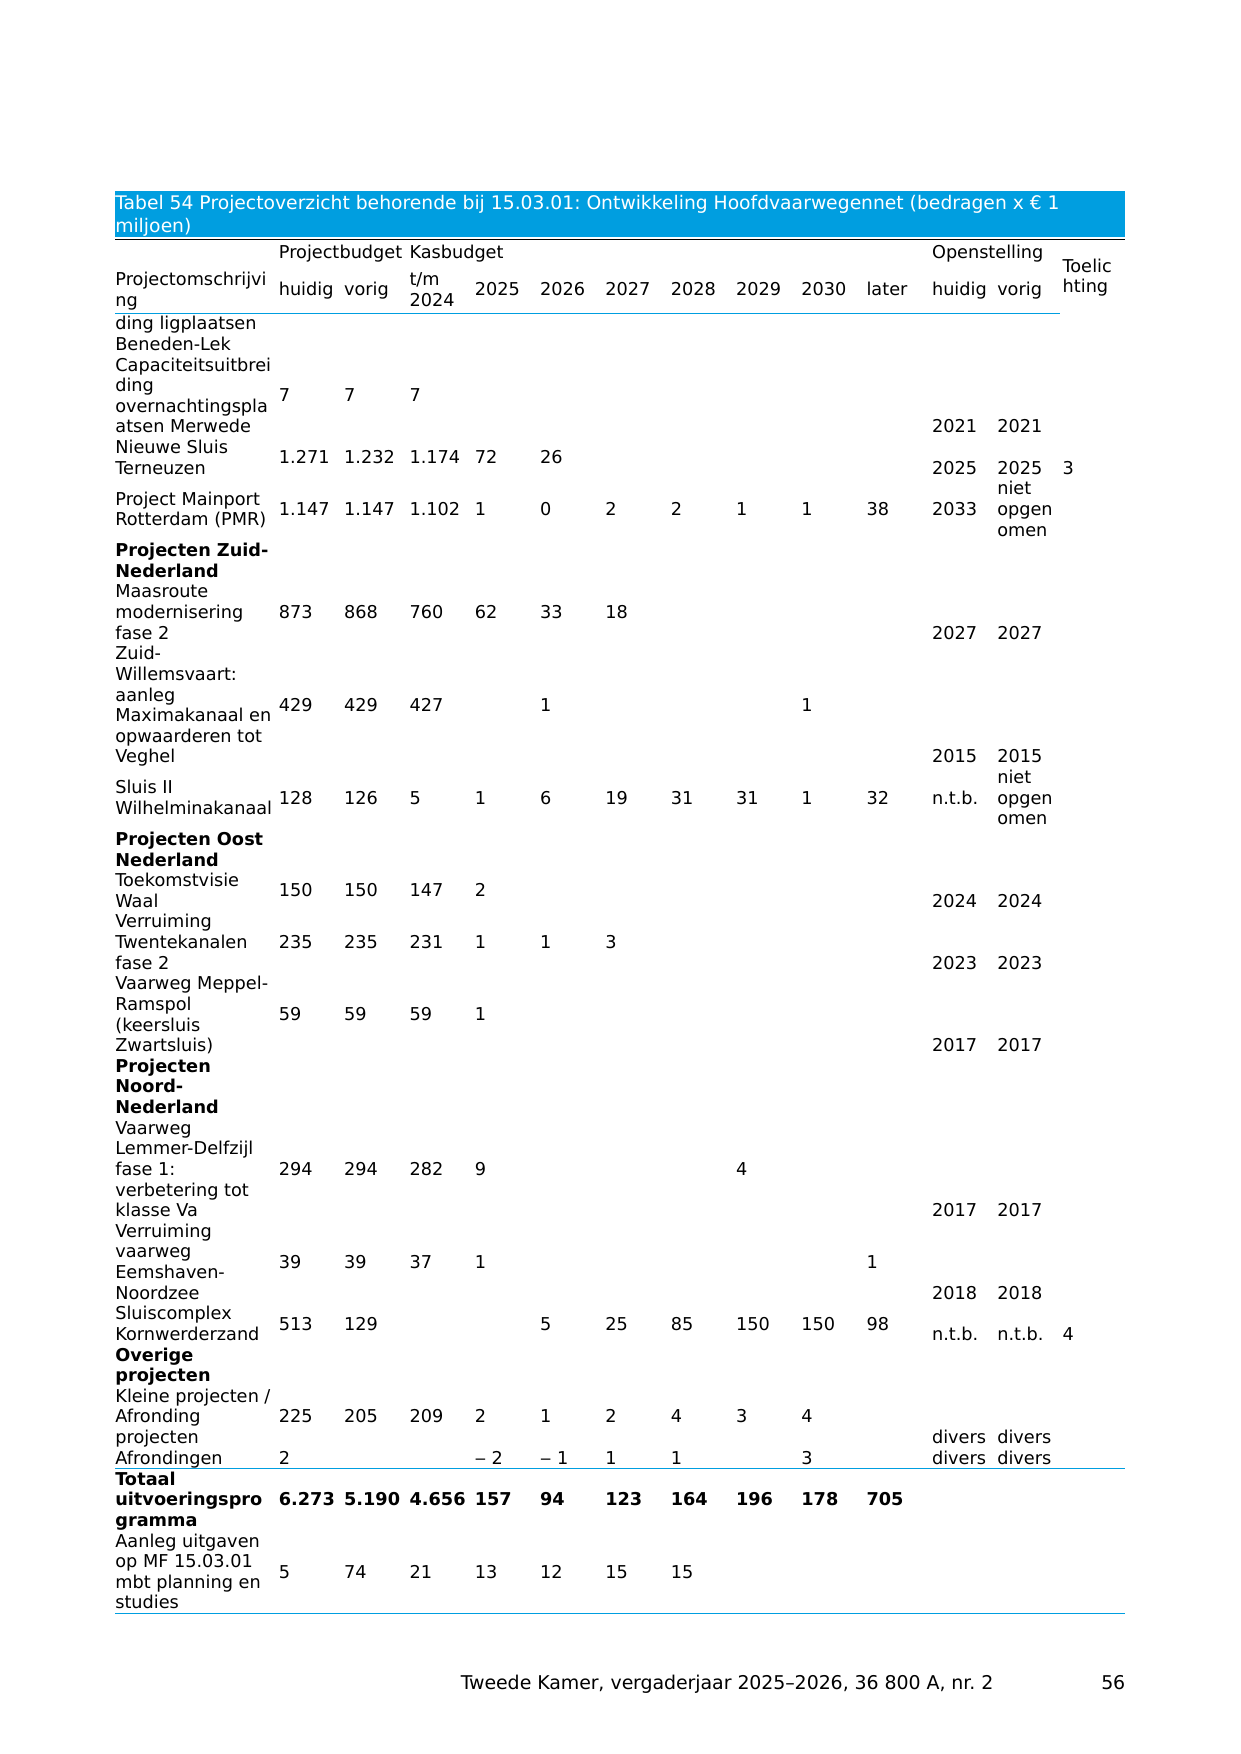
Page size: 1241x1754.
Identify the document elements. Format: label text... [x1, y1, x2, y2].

table_cell Projecten Noord-Nederland [115, 1056, 276, 1118]
table_cell [472, 1056, 537, 1118]
table_cell [994, 1345, 1059, 1386]
table_cell [115, 240, 276, 266]
table_cell 868 [341, 581, 406, 643]
table_cell Kasbudget [406, 240, 929, 266]
table_cell Sluis II Wilhelminakanaal [115, 767, 276, 829]
table_cell 1.147 [276, 478, 341, 540]
table_cell [1060, 1118, 1125, 1221]
table_cell [668, 973, 733, 1056]
table_cell 282 [406, 1118, 472, 1221]
table_cell [994, 314, 1059, 354]
table_cell [864, 581, 929, 643]
table_cell [733, 355, 798, 437]
table_cell 2018 [994, 1221, 1059, 1303]
table_cell Openstelling [929, 240, 1059, 266]
table_cell 1.271 [276, 437, 341, 478]
table_cell vorig [994, 266, 1059, 313]
table_cell 2026 [537, 266, 602, 313]
table_cell [406, 540, 472, 581]
table_cell 31 [733, 767, 798, 829]
table_cell 2 [472, 1386, 537, 1448]
table_cell [341, 540, 406, 581]
table_cell Vaarweg Lemmer-Delfzijl fase 1: verbetering tot klasse Va [115, 1118, 276, 1221]
table_cell n.t.b. [994, 1303, 1059, 1344]
table_cell Projecten Oost Nederland [115, 829, 276, 870]
table_cell [1060, 643, 1125, 767]
table_cell 2033 [929, 478, 994, 540]
table_cell 3 [798, 1448, 863, 1468]
table_cell [668, 314, 733, 354]
table_cell 126 [341, 767, 406, 829]
table_cell 4 [733, 1118, 798, 1221]
table_cell Overige projecten [115, 1345, 276, 1386]
table_cell Toelichting [1060, 240, 1125, 313]
table_cell [276, 540, 341, 581]
table_cell divers [929, 1448, 994, 1468]
table_cell [929, 1056, 994, 1118]
table_cell [472, 643, 537, 767]
table_cell 2018 [929, 1221, 994, 1303]
table_cell 1 [537, 911, 602, 973]
table_cell [341, 829, 406, 870]
table_cell [798, 1531, 863, 1613]
table_cell 873 [276, 581, 341, 643]
table_cell 1 [733, 478, 798, 540]
table_cell [668, 581, 733, 643]
table_cell 2023 [929, 911, 994, 973]
table_cell [929, 540, 994, 581]
table_cell 3 [602, 911, 668, 973]
table_cell [602, 355, 668, 437]
table_cell 2015 [994, 643, 1059, 767]
table_cell 6.273 [276, 1469, 341, 1531]
table_cell [929, 829, 994, 870]
table_cell [1060, 973, 1125, 1056]
table_cell 1 [537, 643, 602, 767]
table_cell [1060, 767, 1125, 829]
table_cell 4 [798, 1386, 863, 1448]
table_cell [733, 1221, 798, 1303]
table_cell [798, 1221, 863, 1303]
table_cell 7 [341, 355, 406, 437]
table_cell [994, 1531, 1059, 1613]
table_cell [1060, 870, 1125, 911]
table_cell 32 [864, 767, 929, 829]
table_cell [733, 1448, 798, 1468]
table_cell 1.174 [406, 437, 472, 478]
table_cell [668, 911, 733, 973]
table_cell Project Mainport Rotterdam (PMR) [115, 478, 276, 540]
table_cell [864, 1448, 929, 1468]
table_cell [602, 1056, 668, 1118]
table_cell [668, 1345, 733, 1386]
table_cell [798, 870, 863, 911]
table_cell huidig [276, 266, 341, 313]
table_cell [733, 1531, 798, 1613]
table_cell 2017 [929, 1118, 994, 1221]
table_cell 72 [472, 437, 537, 478]
table_cell [406, 1056, 472, 1118]
table_cell 2024 [929, 870, 994, 911]
table_cell [864, 643, 929, 767]
table_cell Sluiscomplex Kornwerderzand [115, 1303, 276, 1344]
table_cell [733, 1056, 798, 1118]
table_cell 513 [276, 1303, 341, 1344]
table_cell [798, 540, 863, 581]
table_cell [1060, 478, 1125, 540]
table_cell [602, 973, 668, 1056]
table_cell 1 [668, 1448, 733, 1468]
table_cell 150 [733, 1303, 798, 1344]
table_cell [798, 581, 863, 643]
table_cell [733, 437, 798, 478]
table_cell 129 [341, 1303, 406, 1344]
table_cell 225 [276, 1386, 341, 1448]
table_cell [341, 314, 406, 354]
table_cell [864, 355, 929, 437]
table_cell [798, 911, 863, 973]
table_cell 4.656 [406, 1469, 472, 1531]
table_cell [929, 314, 994, 354]
table_cell 294 [341, 1118, 406, 1221]
table_cell [668, 1118, 733, 1221]
table_cell [472, 1345, 537, 1386]
table_cell 31 [668, 767, 733, 829]
table_cell [1060, 1531, 1125, 1613]
table_cell Kleine projecten / Afronding projecten [115, 1386, 276, 1448]
table_cell 150 [798, 1303, 863, 1344]
table_cell 1 [472, 1221, 537, 1303]
table_cell 59 [341, 973, 406, 1056]
table_cell [1060, 355, 1125, 437]
table_cell 26 [537, 437, 602, 478]
table_cell 1.102 [406, 478, 472, 540]
table_cell 2027 [929, 581, 994, 643]
table_cell [864, 1118, 929, 1221]
table_cell [537, 1118, 602, 1221]
table_cell [276, 1056, 341, 1118]
table_cell [864, 973, 929, 1056]
table_cell [864, 1345, 929, 1386]
table_cell [994, 829, 1059, 870]
table_cell [1060, 1469, 1125, 1531]
table_cell huidig [929, 266, 994, 313]
table_cell [668, 355, 733, 437]
table_cell [798, 1118, 863, 1221]
table_cell [864, 1531, 929, 1613]
table_cell [537, 1345, 602, 1386]
table_cell 1 [798, 478, 863, 540]
table_cell divers [994, 1386, 1059, 1448]
table_cell [798, 829, 863, 870]
table_cell [406, 829, 472, 870]
table_cell [602, 829, 668, 870]
table_cell [602, 1118, 668, 1221]
table_cell [864, 829, 929, 870]
table_cell [1060, 540, 1125, 581]
table_cell [733, 314, 798, 354]
table_cell 2021 [994, 355, 1059, 437]
table_cell 2023 [994, 911, 1059, 973]
table_cell 2 [668, 478, 733, 540]
table_cell [733, 870, 798, 911]
table_cell 5 [406, 767, 472, 829]
table_cell 2027 [602, 266, 668, 313]
table_cell 2 [472, 870, 537, 911]
table_cell 205 [341, 1386, 406, 1448]
table_cell 6 [537, 767, 602, 829]
table_cell 74 [341, 1531, 406, 1613]
table_cell [602, 540, 668, 581]
table_cell 2025 [472, 266, 537, 313]
table_cell 2028 [668, 266, 733, 313]
table_cell [798, 1345, 863, 1386]
table_cell [602, 870, 668, 911]
table_cell [733, 911, 798, 973]
table_cell 39 [341, 1221, 406, 1303]
table_cell 150 [341, 870, 406, 911]
table_cell later [864, 266, 929, 313]
table_cell 2015 [929, 643, 994, 767]
table_cell [994, 1056, 1059, 1118]
table_cell 4 [668, 1386, 733, 1448]
table_cell 164 [668, 1469, 733, 1531]
table_cell [668, 1221, 733, 1303]
table_cell [994, 540, 1059, 581]
table_cell [406, 314, 472, 354]
table_cell 9 [472, 1118, 537, 1221]
table_cell 294 [276, 1118, 341, 1221]
table_cell [668, 1056, 733, 1118]
table_cell [537, 973, 602, 1056]
table_cell 3 [733, 1386, 798, 1448]
table_cell [733, 1345, 798, 1386]
table_cell [929, 1345, 994, 1386]
table_cell 2025 [929, 437, 994, 478]
table_cell [733, 643, 798, 767]
table_cell [668, 437, 733, 478]
table_cell 147 [406, 870, 472, 911]
table_cell 21 [406, 1531, 472, 1613]
table_cell 235 [276, 911, 341, 973]
table_cell Verruiming vaarweg Eemshaven-Noordzee [115, 1221, 276, 1303]
table_cell [537, 355, 602, 437]
table_cell [668, 643, 733, 767]
table_cell [668, 540, 733, 581]
table_cell [864, 1056, 929, 1118]
table_cell 429 [276, 643, 341, 767]
table_cell 2029 [733, 266, 798, 313]
table_cell [864, 870, 929, 911]
table_cell [276, 1345, 341, 1386]
table_cell 209 [406, 1386, 472, 1448]
table_cell 15 [668, 1531, 733, 1613]
table_cell [602, 314, 668, 354]
table_cell [733, 581, 798, 643]
table_cell 7 [276, 355, 341, 437]
table_cell 62 [472, 581, 537, 643]
table_cell [1060, 829, 1125, 870]
table_cell 1.147 [341, 478, 406, 540]
table_cell 2030 [798, 266, 863, 313]
table_cell 15 [602, 1531, 668, 1613]
table_cell [798, 355, 863, 437]
table_cell ‒ 1 [537, 1448, 602, 1468]
table_cell 59 [276, 973, 341, 1056]
table_cell 37 [406, 1221, 472, 1303]
table_cell Toekomstvisie Waal [115, 870, 276, 911]
table_cell [1060, 911, 1125, 973]
table_cell [864, 437, 929, 478]
table_cell 33 [537, 581, 602, 643]
table_cell Nieuwe Sluis Terneuzen [115, 437, 276, 478]
table_cell [472, 829, 537, 870]
table_cell niet opgenomen [994, 478, 1059, 540]
table_cell 1.232 [341, 437, 406, 478]
table_cell 1 [472, 911, 537, 973]
table_cell [537, 540, 602, 581]
table_cell 1 [798, 767, 863, 829]
table_cell Aanleg uitgaven op MF 15.03.01 mbt planning en studies [115, 1531, 276, 1613]
table_cell [602, 1345, 668, 1386]
table_cell [733, 829, 798, 870]
table_cell Maasroute modernisering fase 2 [115, 581, 276, 643]
table_cell 2025 [994, 437, 1059, 478]
table_cell 19 [602, 767, 668, 829]
table_cell Verruiming Twentekanalen fase 2 [115, 911, 276, 973]
table_cell [472, 314, 537, 354]
table_cell 18 [602, 581, 668, 643]
table_cell n.t.b. [929, 1303, 994, 1344]
table_cell 157 [472, 1469, 537, 1531]
table_cell [668, 829, 733, 870]
table_cell [472, 540, 537, 581]
table_cell 2017 [929, 973, 994, 1056]
table_cell 94 [537, 1469, 602, 1531]
table_cell 5.190 [341, 1469, 406, 1531]
table_cell 128 [276, 767, 341, 829]
table_cell n.t.b. [929, 767, 994, 829]
table_cell Projecten Zuid-Nederland [115, 540, 276, 581]
table_cell [341, 1056, 406, 1118]
table_cell 196 [733, 1469, 798, 1531]
table_cell [798, 973, 863, 1056]
table_cell 1 [798, 643, 863, 767]
table_cell 1 [602, 1448, 668, 1468]
table_cell ding ligplaatsen Beneden-Lek [115, 314, 276, 354]
table_cell 85 [668, 1303, 733, 1344]
table_cell 1 [472, 767, 537, 829]
table_cell niet opgenomen [994, 767, 1059, 829]
table_cell 123 [602, 1469, 668, 1531]
table_cell 235 [341, 911, 406, 973]
table_cell [1060, 1056, 1125, 1118]
table_cell [341, 1448, 406, 1468]
table_cell 2017 [994, 973, 1059, 1056]
table_cell Projectbudget [276, 240, 406, 266]
table_cell divers [929, 1386, 994, 1448]
table_cell 4 [1060, 1303, 1125, 1344]
table_cell 2027 [994, 581, 1059, 643]
table_cell [537, 829, 602, 870]
table_cell divers [994, 1448, 1059, 1468]
table_cell [602, 1221, 668, 1303]
table_cell 178 [798, 1469, 863, 1531]
table_cell [472, 1303, 537, 1344]
table_cell 25 [602, 1303, 668, 1344]
table_cell [929, 1469, 994, 1531]
table_cell [1060, 581, 1125, 643]
table_cell ‒ 2 [472, 1448, 537, 1468]
table_cell 1 [472, 478, 537, 540]
table_cell 2021 [929, 355, 994, 437]
table_cell 760 [406, 581, 472, 643]
table_cell [1060, 1448, 1125, 1468]
table_cell [994, 1469, 1059, 1531]
table_cell 13 [472, 1531, 537, 1613]
table_cell Capaciteitsuitbreiding overnachtingsplaatsen Merwede [115, 355, 276, 437]
table_cell [733, 973, 798, 1056]
table_cell [798, 314, 863, 354]
table_cell 1 [864, 1221, 929, 1303]
table_cell 427 [406, 643, 472, 767]
table_cell [864, 314, 929, 354]
table_cell [406, 1303, 472, 1344]
table_cell 2 [602, 478, 668, 540]
table_cell t/m 2024 [406, 266, 472, 313]
table_cell [537, 314, 602, 354]
table_cell 98 [864, 1303, 929, 1344]
table_cell [798, 1056, 863, 1118]
table_cell 2017 [994, 1118, 1059, 1221]
table_cell [537, 1056, 602, 1118]
table_cell [537, 1221, 602, 1303]
table_cell 39 [276, 1221, 341, 1303]
table_cell 0 [537, 478, 602, 540]
table_cell [1060, 313, 1125, 354]
table_cell Vaarweg Meppel-Ramspol (keersluis Zwartsluis) [115, 973, 276, 1056]
table_cell vorig [341, 266, 406, 313]
table_cell 2 [276, 1448, 341, 1468]
table_cell [798, 437, 863, 478]
table_cell [733, 540, 798, 581]
table_cell 3 [1060, 437, 1125, 478]
table_cell 150 [276, 870, 341, 911]
table_cell 5 [276, 1531, 341, 1613]
table_cell [406, 1345, 472, 1386]
table_cell [929, 1531, 994, 1613]
table_cell 429 [341, 643, 406, 767]
table_cell Zuid-Willemsvaart: aanleg Maximakanaal en opwaarderen tot Veghel [115, 643, 276, 767]
table_cell Projectomschrijving [115, 266, 276, 313]
table_cell [276, 314, 341, 354]
table_cell [341, 1345, 406, 1386]
table_cell 2024 [994, 870, 1059, 911]
table_cell [864, 540, 929, 581]
table_cell 7 [406, 355, 472, 437]
table_cell [864, 911, 929, 973]
table_cell 705 [864, 1469, 929, 1531]
table_cell [472, 355, 537, 437]
table_cell [406, 1448, 472, 1468]
table_cell [276, 829, 341, 870]
table_cell 59 [406, 973, 472, 1056]
table_cell 5 [537, 1303, 602, 1344]
table_cell Totaal uitvoeringsprogramma [115, 1469, 276, 1531]
table_cell [1060, 1386, 1125, 1448]
table_cell [668, 870, 733, 911]
table_cell 2 [602, 1386, 668, 1448]
table_cell 1 [472, 973, 537, 1056]
table_cell [864, 1386, 929, 1448]
table_cell [602, 643, 668, 767]
table_cell 231 [406, 911, 472, 973]
table_cell [602, 437, 668, 478]
table_cell 12 [537, 1531, 602, 1613]
table_cell [537, 870, 602, 911]
table_cell Afrondingen [115, 1448, 276, 1468]
table_cell [1060, 1345, 1125, 1386]
table_cell 1 [537, 1386, 602, 1448]
table_cell [1060, 1221, 1125, 1303]
table_cell 38 [864, 478, 929, 540]
